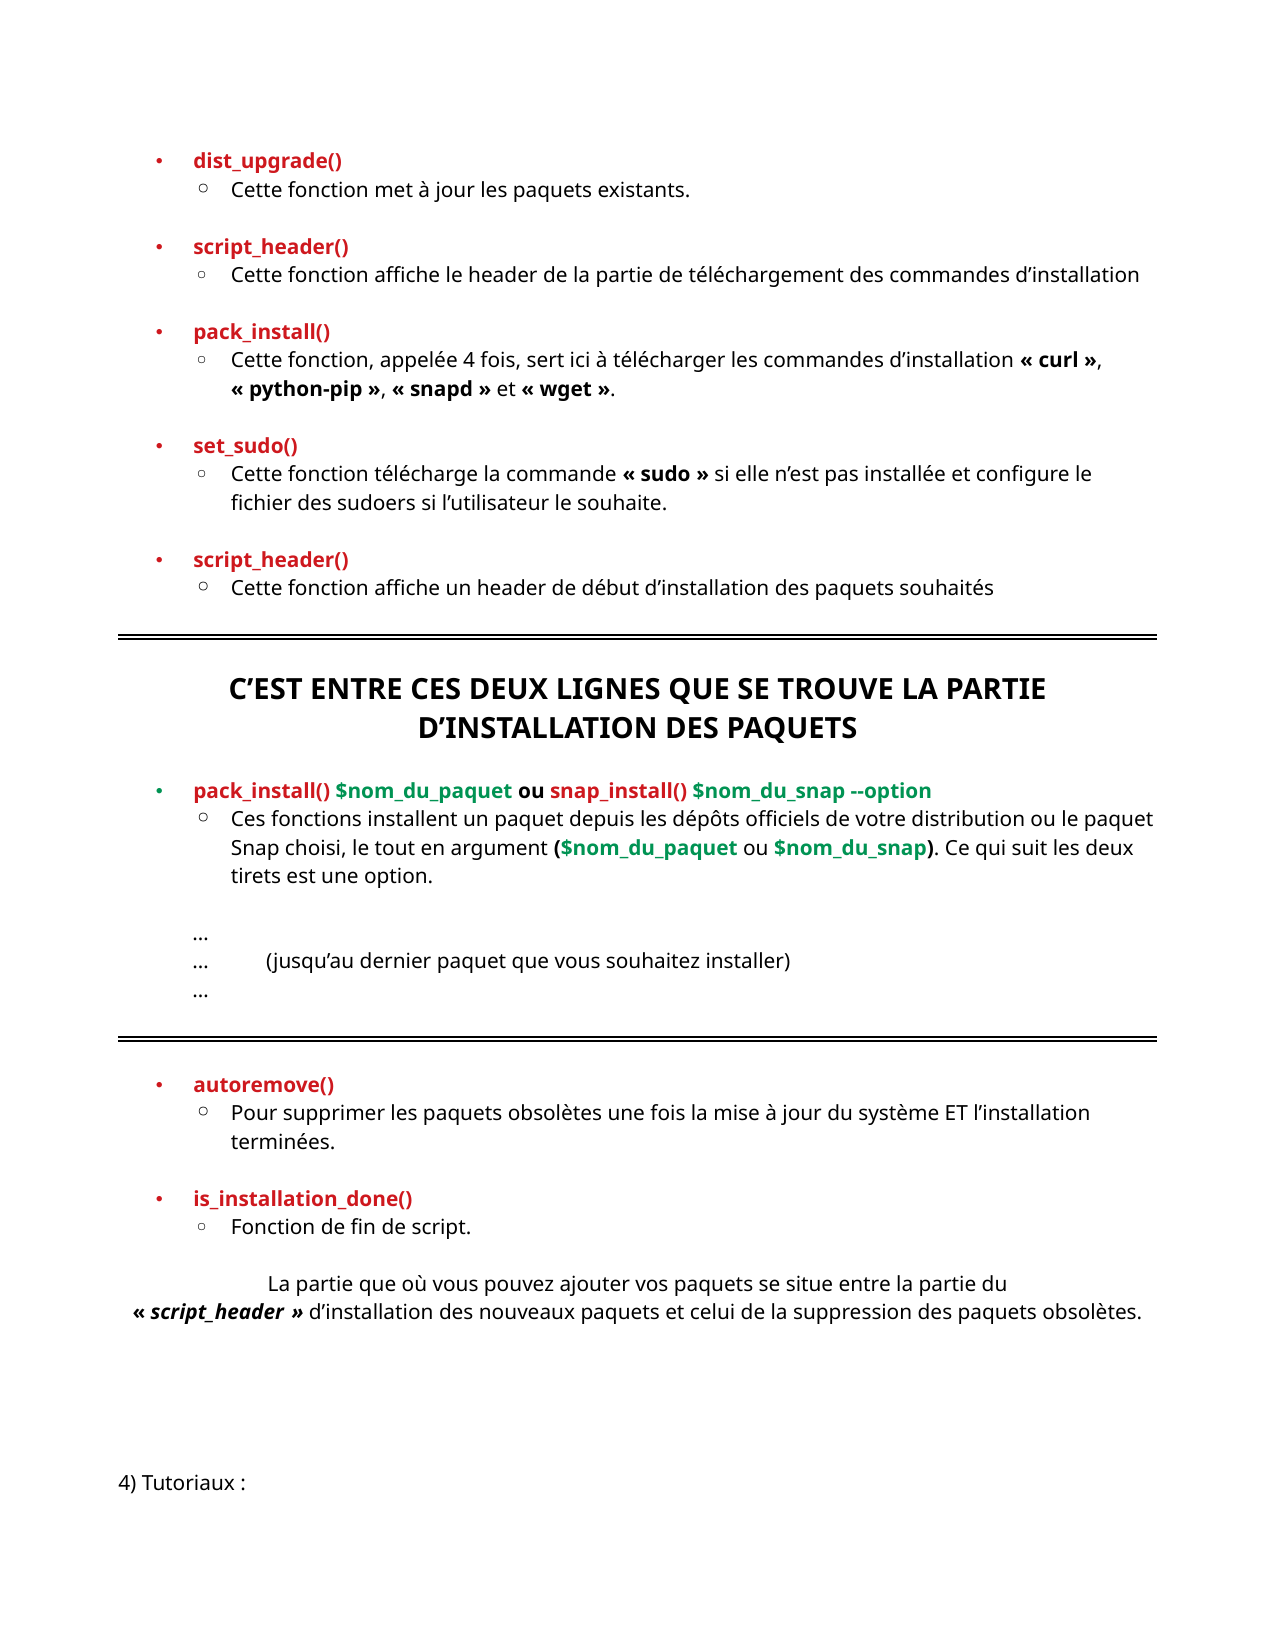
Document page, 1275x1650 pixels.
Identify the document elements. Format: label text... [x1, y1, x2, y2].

list Cette fonction télécharge la commande « sudo » si elle n’est pas installée et configure le fichier des sudoers si l’utilisateur le souhaite. [193, 459, 1157, 516]
list Cette fonction, appelée 4 fois, sert ici à télécharger les commandes d’installation « curl », « python-pip », « snapd » et « wget ». [193, 346, 1157, 402]
list script_header() [156, 545, 1157, 573]
list Cette fonction met à jour les paquets existants. [193, 175, 1157, 203]
list set_sudo() [156, 431, 1157, 459]
text La partie que où vous pouvez ajouter vos paquets se situe entre la partie du « script_header » d’installation des nouveaux paquets et celui de la suppression des paquets obsolètes. [118, 1269, 1157, 1326]
list Cette fonction affiche un header de début d’installation des paquets souhaités [193, 573, 1157, 602]
list Cette fonction affiche le header de la partie de téléchargement des commandes d’installation [193, 260, 1157, 289]
list pack_install() $nom_du_paquet ou snap_install() $nom_du_snap --option [156, 776, 1157, 804]
list is_installation_done() [156, 1184, 1157, 1212]
text C’EST ENTRE CES DEUX LIGNES QUE SE TROUVE LA PARTIE D’INSTALLATION DES PAQUETS [118, 668, 1157, 747]
list Ces fonctions installent un paquet depuis les dépôts officiels de votre distribution ou le paquet Snap choisi, le tout en argument ($nom_du_paquet ou $nom_du_snap). Ce qui suit les deux tirets est une option. [193, 804, 1157, 890]
text … [118, 975, 1157, 1003]
list script_header() [156, 232, 1157, 260]
list Fonction de fin de script. [193, 1212, 1157, 1241]
text 4) Tutoriaux : [118, 1468, 1157, 1497]
list Pour supprimer les paquets obsolètes une fois la mise à jour du système ET l’installation terminées. [193, 1098, 1157, 1155]
list dist_upgrade() [156, 147, 1157, 175]
text … (jusqu’au dernier paquet que vous souhaitez installer) [118, 947, 1157, 975]
text … [118, 918, 1157, 947]
list autoremove() [156, 1070, 1157, 1098]
list pack_install() [156, 317, 1157, 346]
